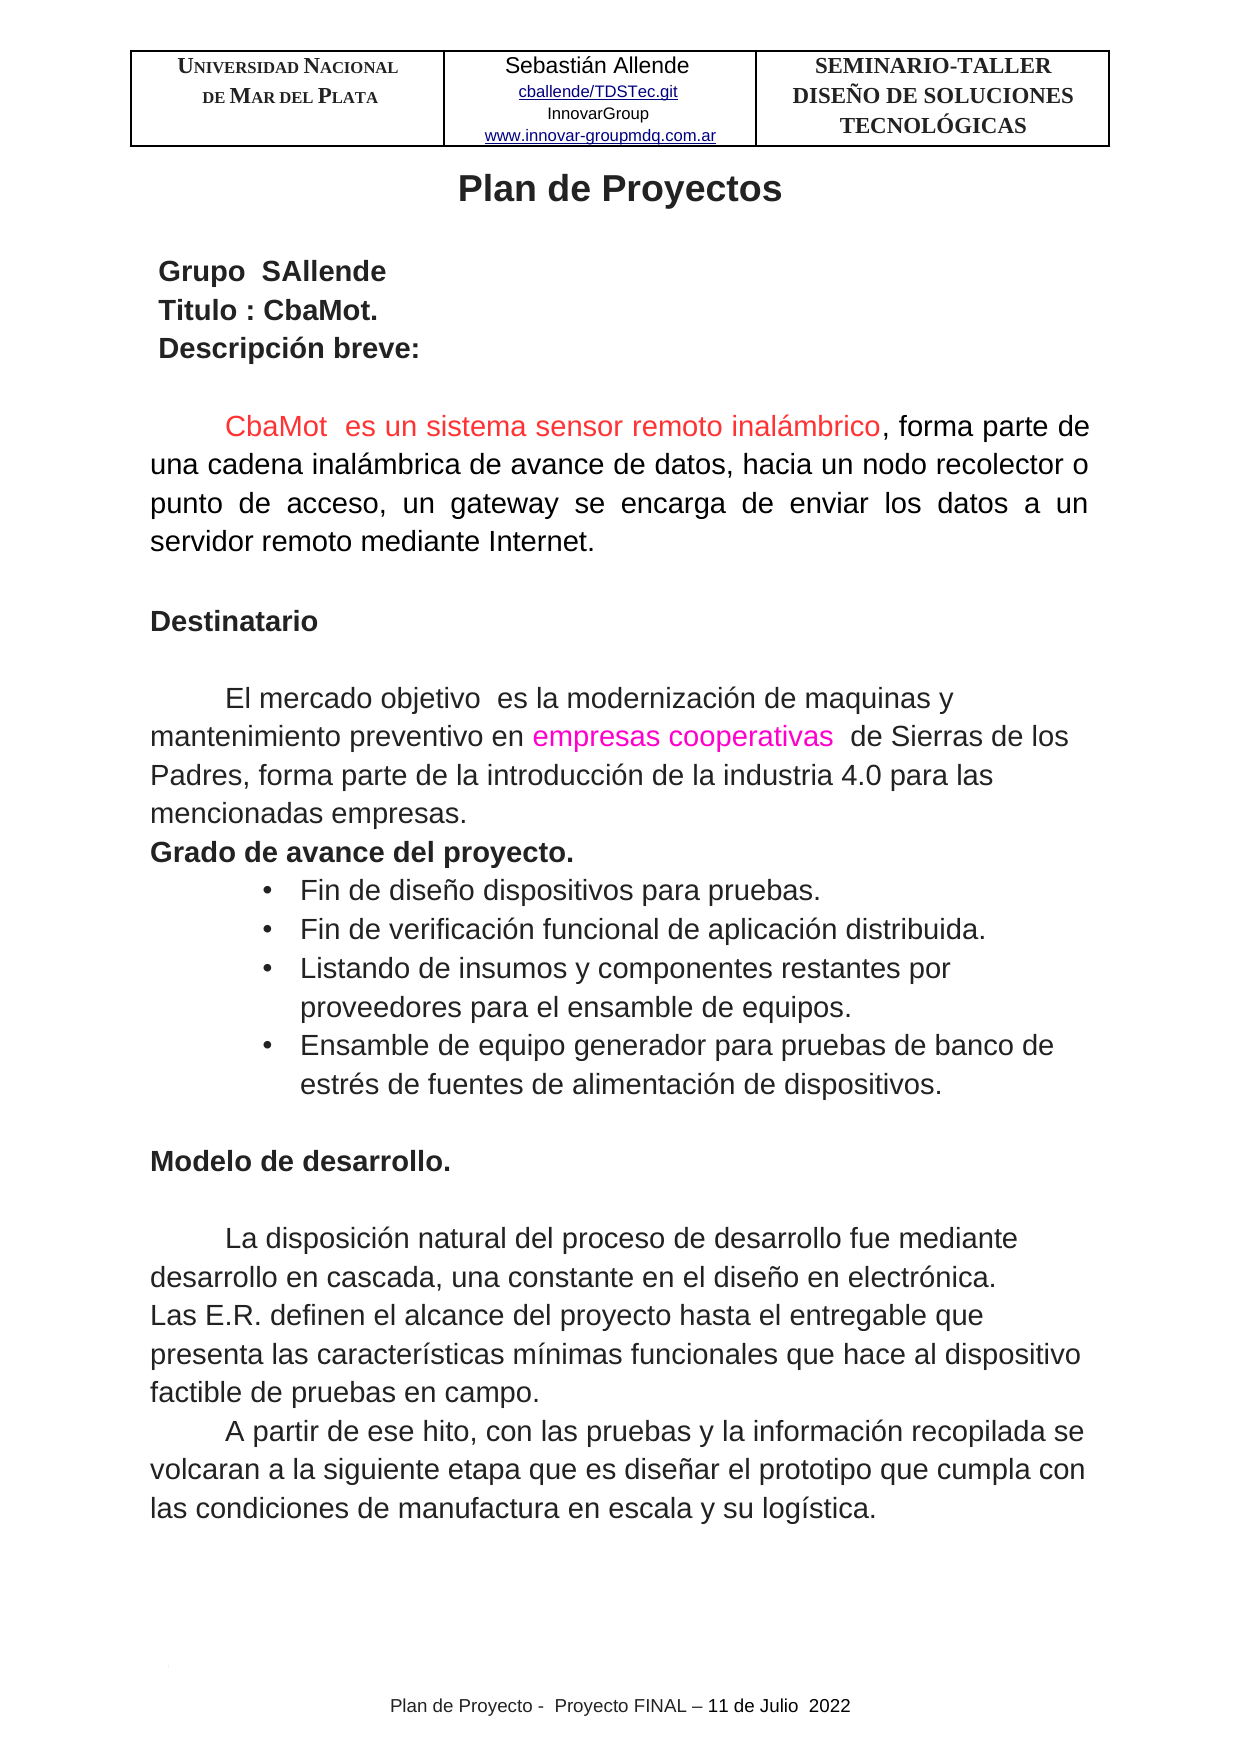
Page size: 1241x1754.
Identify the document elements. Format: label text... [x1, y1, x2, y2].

text Grado de avance del proyecto. [150, 835, 1090, 868]
text CbaMot es un sistema sensor remoto inalámbrico, forma parte de una cadena inalámbrica de avance de datos, hacia un nodo recolector o punto de acceso, un gateway se encarga de enviar los datos a un servidor remoto mediante Internet. [150, 408, 1090, 558]
text Plan de Proyectos [150, 166, 1090, 209]
text Las E.R. definen el alcance del proyecto hasta el entregable que presenta las características mínimas funcionales que hace al dispositivo factible de pruebas en campo. [150, 1298, 1090, 1409]
text Destinatario [150, 604, 1090, 637]
text Descripción breve: [150, 331, 1090, 365]
list Listando de insumos y componentes restantes por proveedores para el ensamble de equipos. [262, 951, 1090, 1023]
text Grupo SAllende [150, 254, 1090, 288]
list Ensamble de equipo generador para pruebas de banco de estrés de fuentes de alimentación de dispositivos. [262, 1028, 1090, 1101]
list Fin de verificación funcional de aplicación distribuida. [262, 912, 1090, 946]
text A partir de ese hito, con las pruebas y la información recopilada se volcaran a la siguiente etapa que es diseñar el prototipo que cumpla con las condiciones de manufactura en escala y su logística. [150, 1414, 1090, 1524]
text Modelo de desarrollo. [150, 1144, 1090, 1178]
text El mercado objetivo es la modernización de maquinas y mantenimiento preventivo en empresas cooperativas de Sierras de los Padres, forma parte de la introducción de la industria 4.0 para las mencionadas empresas. [150, 681, 1090, 830]
text La disposición natural del proceso de desarrollo fue mediante desarrollo en cascada, una constante en el diseño en electrónica. [150, 1221, 1090, 1293]
text Titulo : CbaMot. [150, 293, 1090, 326]
list Fin de diseño dispositivos para pruebas. [262, 873, 1090, 907]
